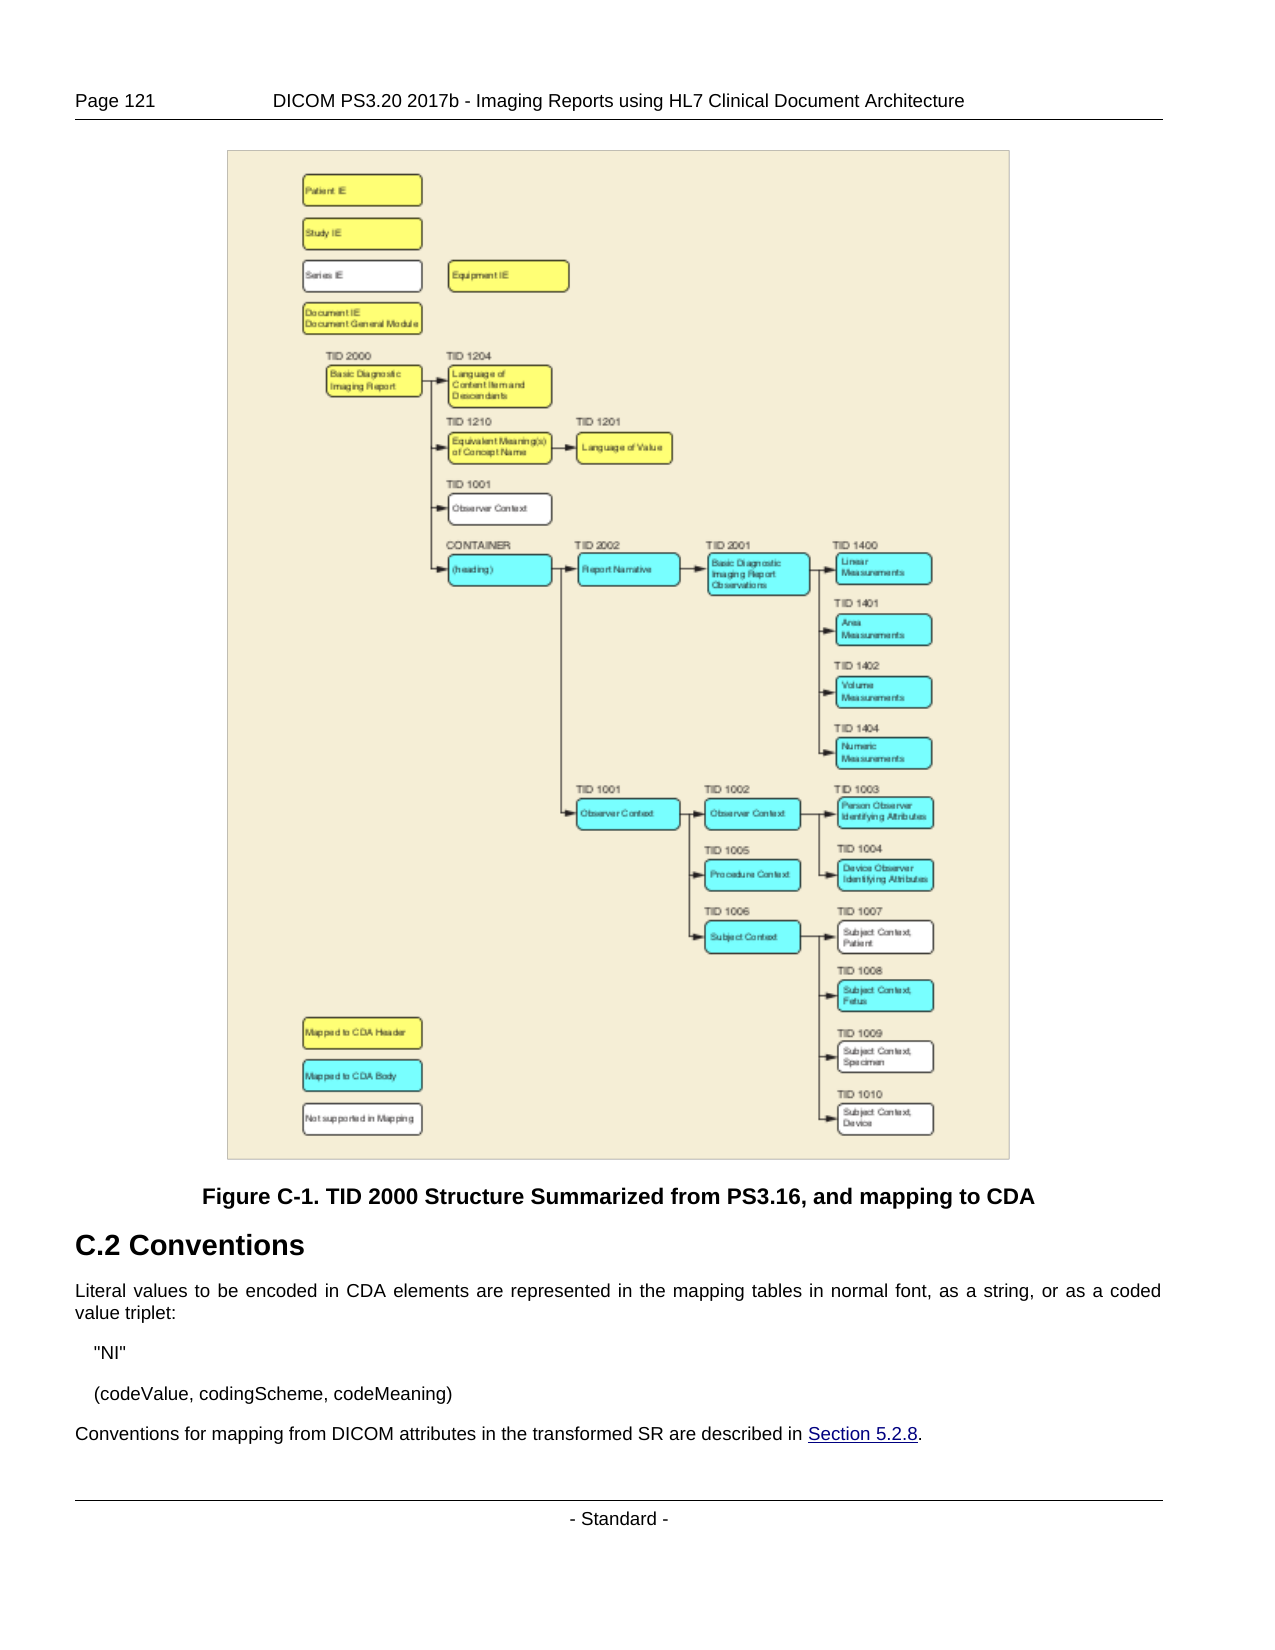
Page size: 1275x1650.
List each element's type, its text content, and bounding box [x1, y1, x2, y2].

text C.2 Conventions [75, 1228, 1162, 1261]
picture [226, 150, 1011, 1161]
text (codeValue, codingScheme, codeMeaning) [94, 1382, 1162, 1404]
text Figure C-1. TID 2000 Structure Summarized from PS3.16, and mapping to CDA [75, 1183, 1162, 1209]
text Literal values to be encoded in CDA elements are represented in the mapping tables in normal font, as a string, or as a coded value triplet: [75, 1280, 1162, 1323]
text Conventions for mapping from DICOM attributes in the transformed SR are described in Section 5.2.8. [75, 1423, 1162, 1444]
text "NI" [94, 1342, 1162, 1364]
